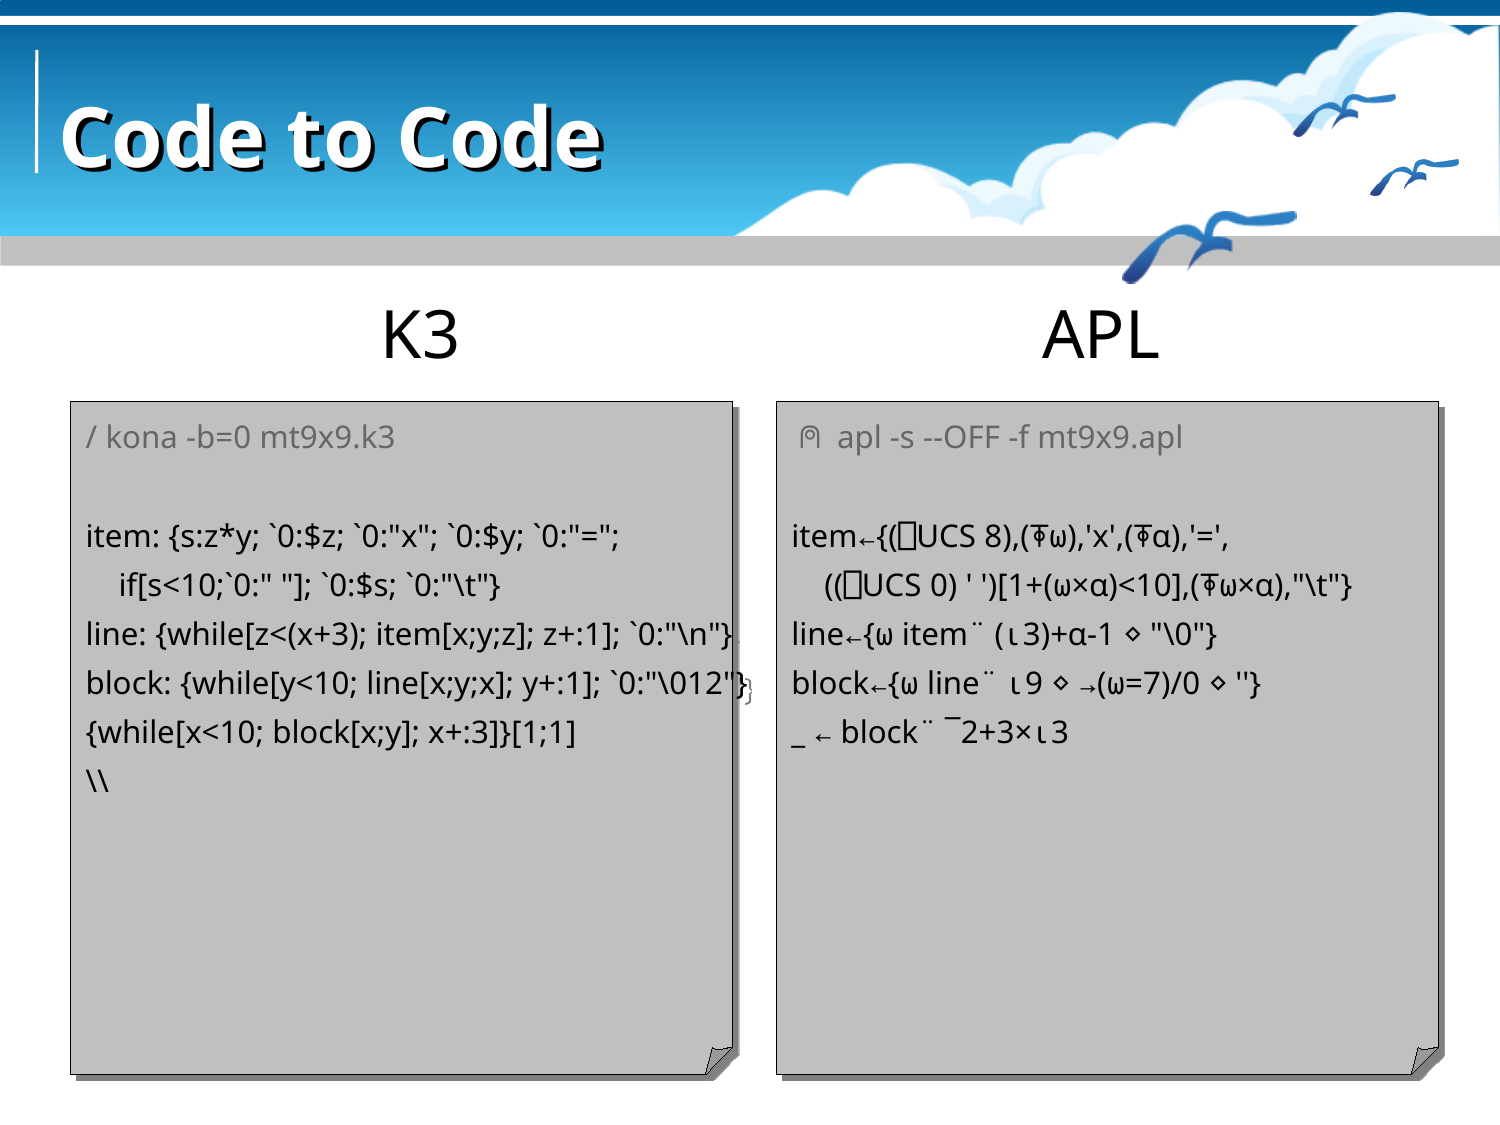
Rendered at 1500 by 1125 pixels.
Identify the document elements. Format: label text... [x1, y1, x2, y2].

text_box APL [1027, 283, 1205, 388]
text_box K3 [366, 283, 491, 388]
text_box ⍝ apl -s --OFF -f mt9x9.apl item←{(⎕UCS 8),(⍕⍵),'x',(⍕⍺),'=', ((⎕UCS 0) ' ')[1+(⍵×⍺)<10],(⍕⍵×⍺),"\t"} line←{⍵ item¨ (⍳3)+⍺-1 ⋄ "\0"} block←{⍵ line¨ ⍳9 ⋄ →(⍵=7)/0 ⋄ ''} _ ← block¨ ¯2+3×⍳3 [776, 401, 1439, 1075]
text_box / kona -b=0 mt9x9.k3 item: {s:z*y; `0:$z; `0:"x"; `0:$y; `0:"="; if[s<10;`0:" "]; `0:$s; `0:"\t"} line: {while[z<(x+3); item[x;y;z]; z+:1]; `0:"\n"} block: {while[y<10; line[x;y;x]; y+:1]; `0:"\012"} {while[x<10; block[x;y]; x+:3]}[1;1] \\ [70, 401, 733, 1075]
title Code to Code [59, 86, 1465, 186]
picture [730, 12, 1500, 284]
